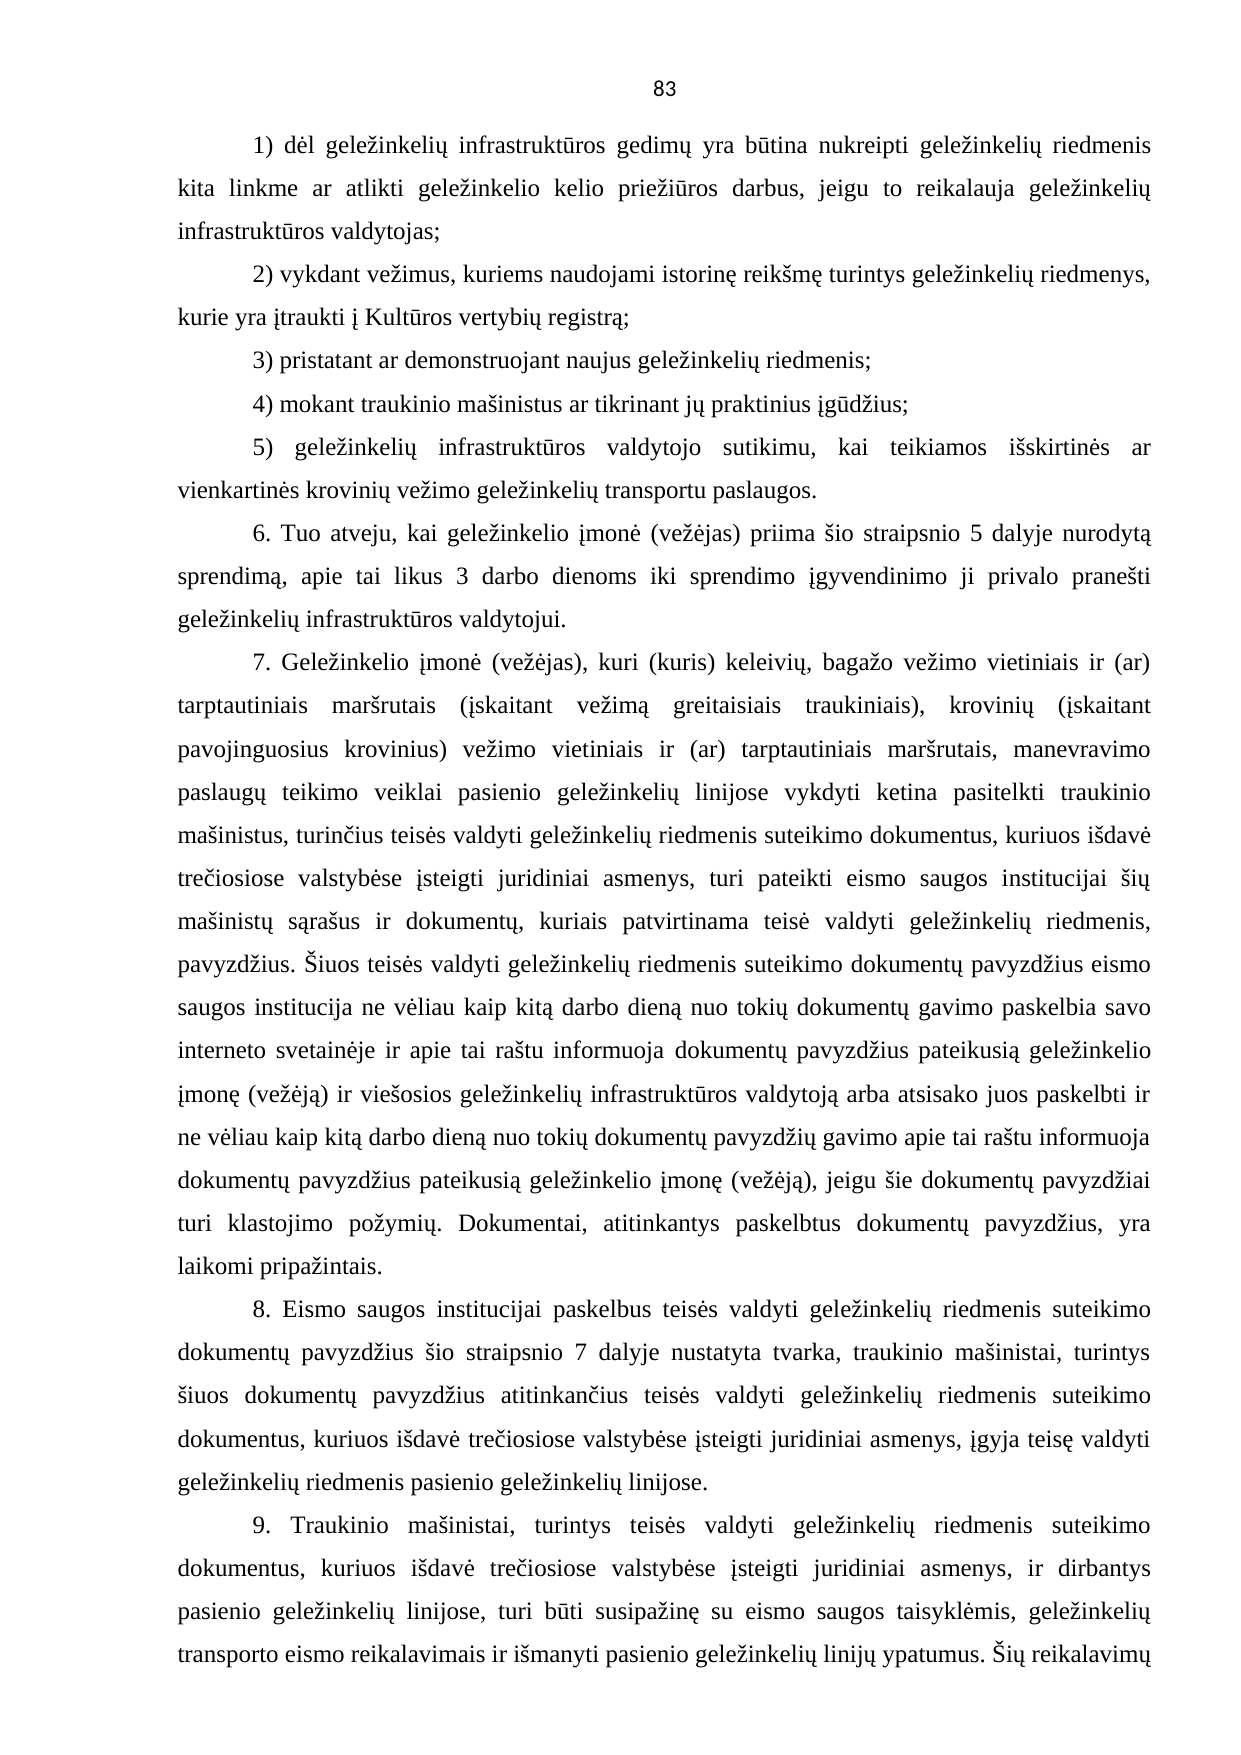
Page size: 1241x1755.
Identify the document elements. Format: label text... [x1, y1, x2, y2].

text 7. Geležinkelio įmonė (vežėjas), kuri (kuris) keleivių, bagažo vežimo vietiniais ir (ar) tarptautiniais maršrutais (įskaitant vežimą greitaisiais traukiniais), krovinių (įskaitant pavojinguosius krovinius) vežimo vietiniais ir (ar) tarptautiniais maršrutais, manevravimo paslaugų teikimo veiklai pasienio geležinkelių linijose vykdyti ketina pasitelkti traukinio mašinistus, turinčius teisės valdyti geležinkelių riedmenis suteikimo dokumentus, kuriuos išdavė trečiosiose valstybėse įsteigti juridiniai asmenys, turi pateikti eismo saugos institucijai šių mašinistų sąrašus ir dokumentų, kuriais patvirtinama teisė valdyti geležinkelių riedmenis, pavyzdžius. Šiuos teisės valdyti geležinkelių riedmenis suteikimo dokumentų pavyzdžius eismo saugos institucija ne vėliau kaip kitą darbo dieną nuo tokių dokumentų gavimo paskelbia savo interneto svetainėje ir apie tai raštu informuoja dokumentų pavyzdžius pateikusią geležinkelio įmonę (vežėją) ir viešosios geležinkelių infrastruktūros valdytoją arba atsisako juos paskelbti ir ne vėliau kaip kitą darbo dieną nuo tokių dokumentų pavyzdžių gavimo apie tai raštu informuoja dokumentų pavyzdžius pateikusią geležinkelio įmonę (vežėją), jeigu šie dokumentų pavyzdžiai turi klastojimo požymių. Dokumentai, atitinkantys paskelbtus dokumentų pavyzdžius, yra laikomi pripažintais. [177, 647, 1152, 1280]
text 6. Tuo atveju, kai geležinkelio įmonė (vežėjas) priima šio straipsnio 5 dalyje nurodytą sprendimą, apie tai likus 3 darbo dienoms iki sprendimo įgyvendinimo ji privalo pranešti geležinkelių infrastruktūros valdytojui. [177, 518, 1152, 633]
text 4) mokant traukinio mašinistus ar tikrinant jų praktinius įgūdžius; [177, 389, 1152, 417]
text 1) dėl geležinkelių infrastruktūros gedimų yra būtina nukreipti geležinkelių riedmenis kita linkme ar atlikti geležinkelio kelio priežiūros darbus, jeigu to reikalauja geležinkelių infrastruktūros valdytojas; [177, 130, 1152, 245]
text 5) geležinkelių infrastruktūros valdytojo sutikimu, kai teikiamos išskirtinės ar vienkartinės krovinių vežimo geležinkelių transportu paslaugos. [177, 432, 1152, 504]
text 3) pristatant ar demonstruojant naujus geležinkelių riedmenis; [177, 346, 1152, 374]
text 8. Eismo saugos institucijai paskelbus teisės valdyti geležinkelių riedmenis suteikimo dokumentų pavyzdžius šio straipsnio 7 dalyje nustatyta tvarka, traukinio mašinistai, turintys šiuos dokumentų pavyzdžius atitinkančius teisės valdyti geležinkelių riedmenis suteikimo dokumentus, kuriuos išdavė trečiosiose valstybėse įsteigti juridiniai asmenys, įgyja teisę valdyti geležinkelių riedmenis pasienio geležinkelių linijose. [177, 1294, 1152, 1496]
text 2) vykdant vežimus, kuriems naudojami istorinę reikšmę turintys geležinkelių riedmenys, kurie yra įtraukti į Kultūros vertybių registrą; [177, 259, 1152, 331]
text 9. Traukinio mašinistai, turintys teisės valdyti geležinkelių riedmenis suteikimo dokumentus, kuriuos išdavė trečiosiose valstybėse įsteigti juridiniai asmenys, ir dirbantys pasienio geležinkelių linijose, turi būti susipažinę su eismo saugos taisyklėmis, geležinkelių transporto eismo reikalavimais ir išmanyti pasienio geležinkelių linijų ypatumus. Šių reikalavimų [177, 1510, 1152, 1668]
